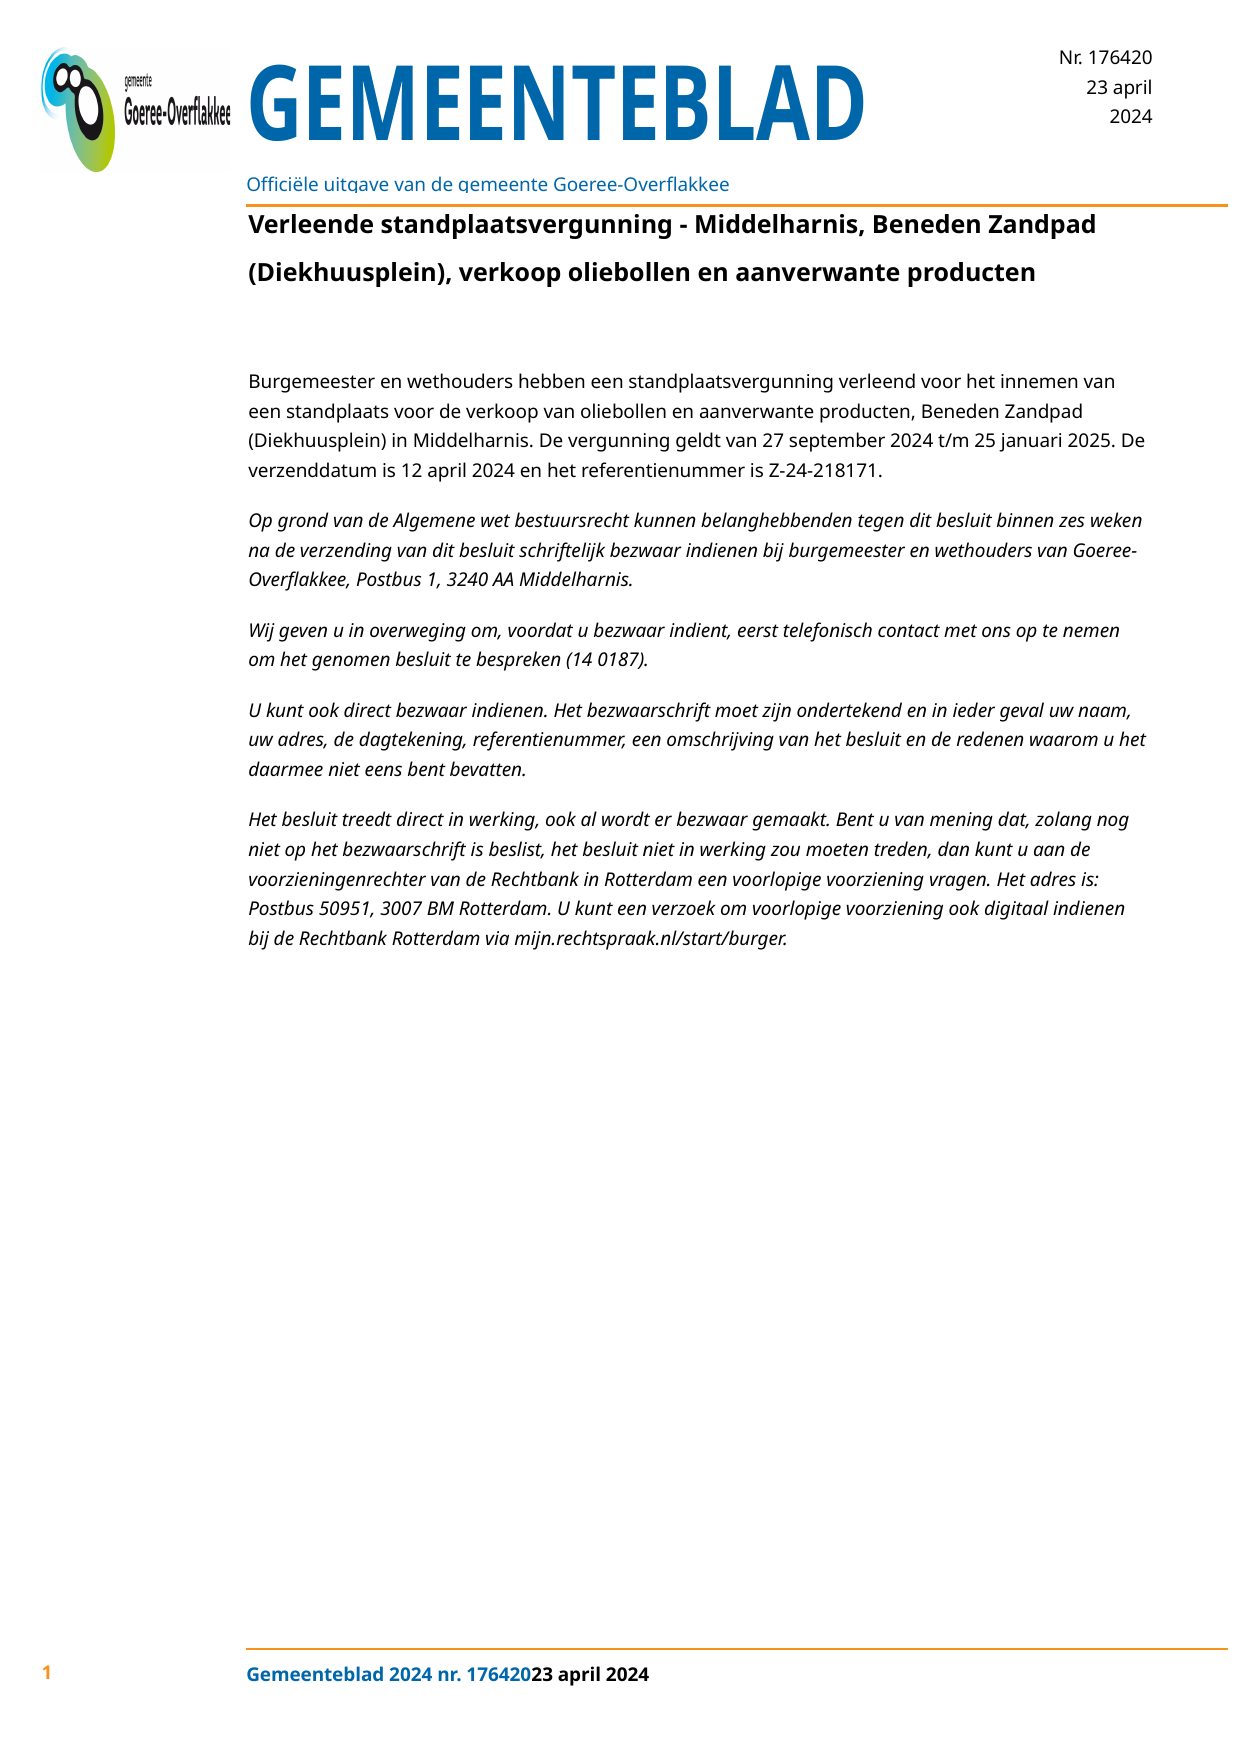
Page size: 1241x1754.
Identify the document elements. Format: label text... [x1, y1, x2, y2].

text Op grond van de Algemene wet bestuursrecht kunnen belanghebbenden tegen dit besluit binnen zes weken na de verzending van dit besluit schriftelijk bezwaar indienen bij burgemeester en wethouders van Goeree-Overflakkee, Postbus 1, 3240 AA Middelharnis. [248, 507, 1152, 592]
text Verleende standplaatsvergunning - Middelharnis, Beneden Zandpad (Diekhuusplein), verkoop oliebollen en aanverwante producten [248, 207, 1152, 288]
picture [41, 47, 231, 172]
text Wij geven u in overweging om, voordat u bezwaar indient, eerst telefonisch contact met ons op te nemen om het genomen besluit te bespreken (14 0187). [248, 617, 1152, 672]
text U kunt ook direct bezwaar indienen. Het bezwaarschrift moet zijn ondertekend en in ieder geval uw naam, uw adres, de dagtekening, referentienummer, een omschrijving van het besluit en de redenen waarom u het daarmee niet eens bent bevatten. [248, 697, 1152, 782]
text Het besluit treedt direct in werking, ook al wordt er bezwaar gemaakt. Bent u van mening dat, zolang nog niet op het bezwaarschrift is beslist, het besluit niet in werking zou moeten treden, dan kunt u aan de voorzieningenrechter van de Rechtbank in Rotterdam een voorlopige voorziening vragen. Het adres is: Postbus 50951, 3007 BM Rotterdam. U kunt een verzoek om voorlopige voorziening ook digitaal indienen bij de Rechtbank Rotterdam via mijn.rechtspraak.nl/start/burger. [248, 807, 1152, 951]
text Burgemeester en wethouders hebben een standplaatsvergunning verleend voor het innemen van een standplaats voor de verkoop van oliebollen en aanverwante producten, Beneden Zandpad (Diekhuusplein) in Middelharnis. De vergunning geldt van 27 september 2024 t/m 25 januari 2025. De verzenddatum is 12 april 2024 en het referentienummer is Z-24-218171. [248, 368, 1152, 483]
